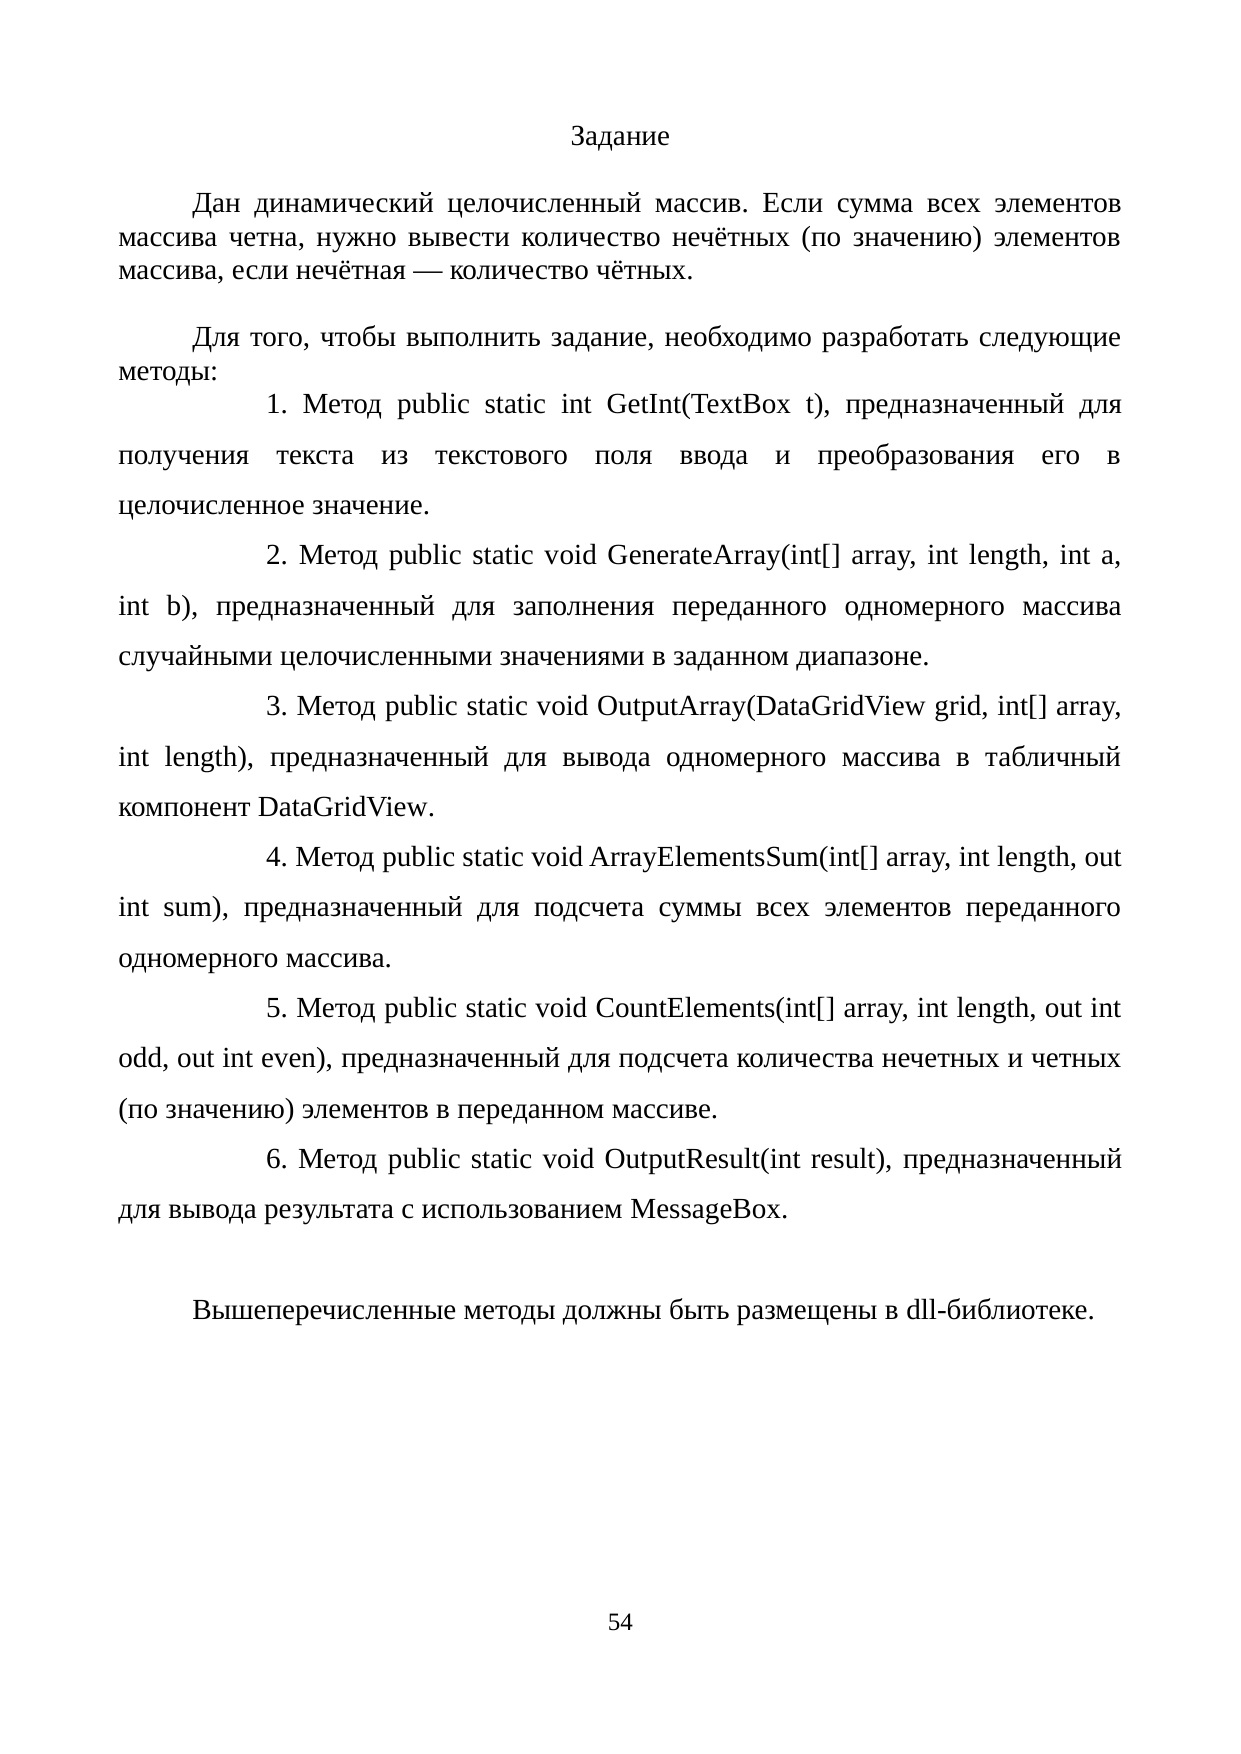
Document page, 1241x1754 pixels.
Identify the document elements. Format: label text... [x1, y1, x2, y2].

text 6. Метод public static void OutputResult(int result), предназначенный для вывода результата с использованием MessageBox. [118, 1141, 1122, 1225]
text Вышеперечисленные методы должны быть размещены в dll-библиотеке. [118, 1292, 1122, 1326]
text 1. Метод public static int GetInt(TextBox t), предназначенный для получения текста из текстового поля ввода и преобразования его в целочисленное значение. [118, 386, 1122, 521]
text Задание [118, 118, 1122, 152]
text 3. Метод public static void OutputArray(DataGridView grid, int[] array, int length), предназначенный для вывода одномерного массива в табличный компонент DataGridView. [118, 688, 1122, 822]
text 4. Метод public static void ArrayElementsSum(int[] array, int length, out int sum), предназначенный для подсчета суммы всех элементов переданного одномерного массива. [118, 839, 1122, 973]
text Дан динамический целочисленный массив. Если сумма всех элементов массива четна, нужно вывести количество нечётных (по значению) элементов массива, если нечётная — количество чётных. [118, 185, 1122, 286]
text Для того, чтобы выполнить задание, необходимо разработать следующие методы: [118, 319, 1122, 386]
text 5. Метод public static void CountElements(int[] array, int length, out int odd, out int even), предназначенный для подсчета количества нечетных и четных (по значению) элементов в переданном массиве. [118, 990, 1122, 1124]
text 2. Метод public static void GenerateArray(int[] array, int length, int a, int b), предназначенный для заполнения переданного одномерного массива случайными целочисленными значениями в заданном диапазоне. [118, 537, 1122, 672]
